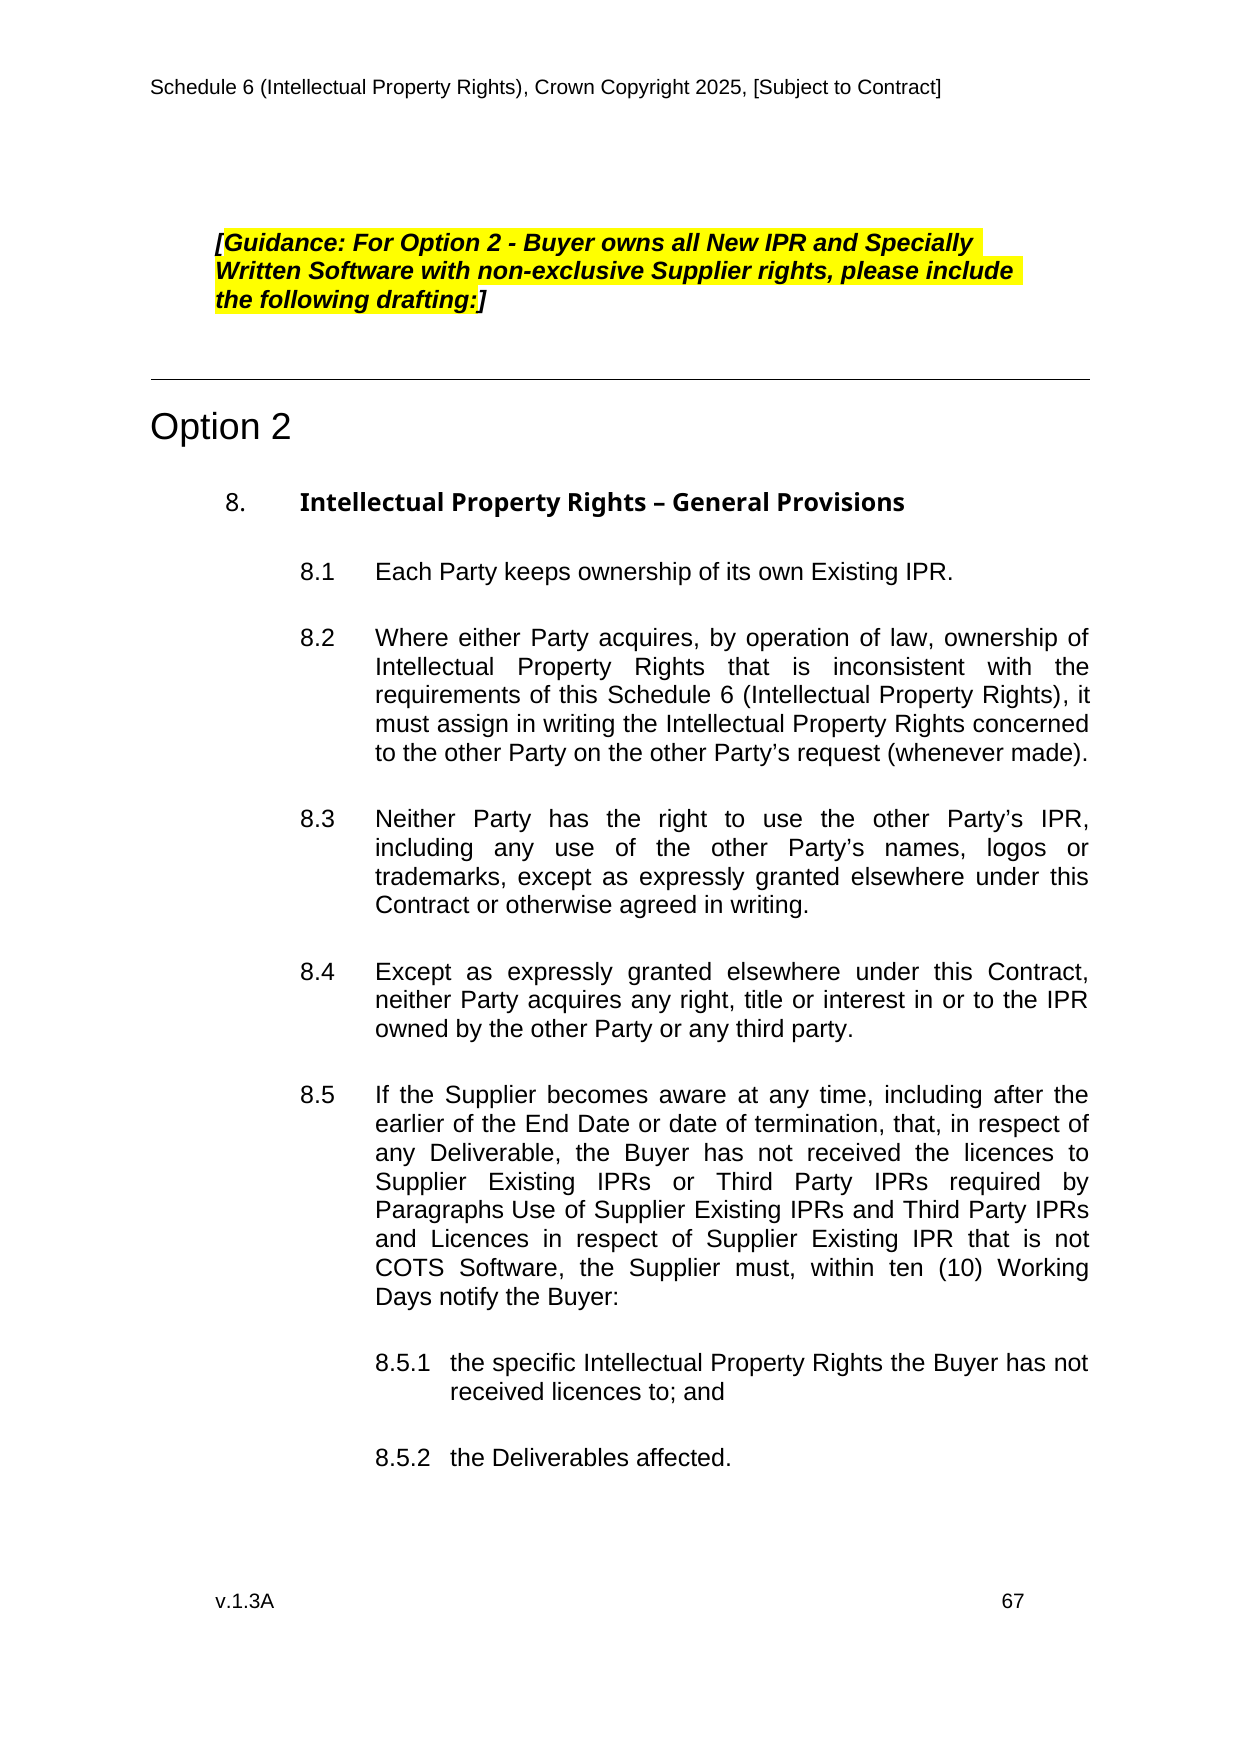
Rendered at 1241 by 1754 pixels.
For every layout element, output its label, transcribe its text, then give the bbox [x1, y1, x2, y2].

list Neither Party has the right to use the other Party’s IPR, including any use of the other Party’s names, logos or trademarks, except as expressly granted elsewhere under this Contract or otherwise agreed in writing. [300, 804, 1090, 919]
list Where either Party acquires, by operation of law, ownership of Intellectual Property Rights that is inconsistent with the requirements of this Schedule 6 (Intellectual Property Rights), it must assign in writing the Intellectual Property Rights concerned to the other Party on the other Party’s request (whenever made). [300, 623, 1090, 767]
list the specific Intellectual Property Rights the Buyer has not received licences to; and [375, 1348, 1090, 1405]
text [Guidance: For Option 2 - Buyer owns all New IPR and Specially Written Software with non-exclusive Supplier rights, please include the following drafting:] [151, 164, 1089, 378]
list Except as expressly granted elsewhere under this Contract, neither Party acquires any right, title or interest in or to the IPR owned by the other Party or any third party. [300, 957, 1090, 1043]
subtitle Intellectual Property Rights – General Provisions [225, 485, 1090, 519]
list If the Supplier becomes aware at any time, including after the earlier of the End Date or date of termination, that, in respect of any Deliverable, the Buyer has not received the licences to Supplier Existing IPRs or Third Party IPRs required by Paragraphs Use of Supplier Existing IPRs and Third Party IPRs and Licences in respect of Supplier Existing IPR that is not COTS Software, the Supplier must, within ten (10) Working Days notify the Buyer: [300, 1080, 1090, 1310]
text Option 2 [150, 404, 1090, 448]
list Each Party keeps ownership of its own Existing IPR. [300, 557, 1090, 585]
list the Deliverables affected. [375, 1443, 1090, 1472]
